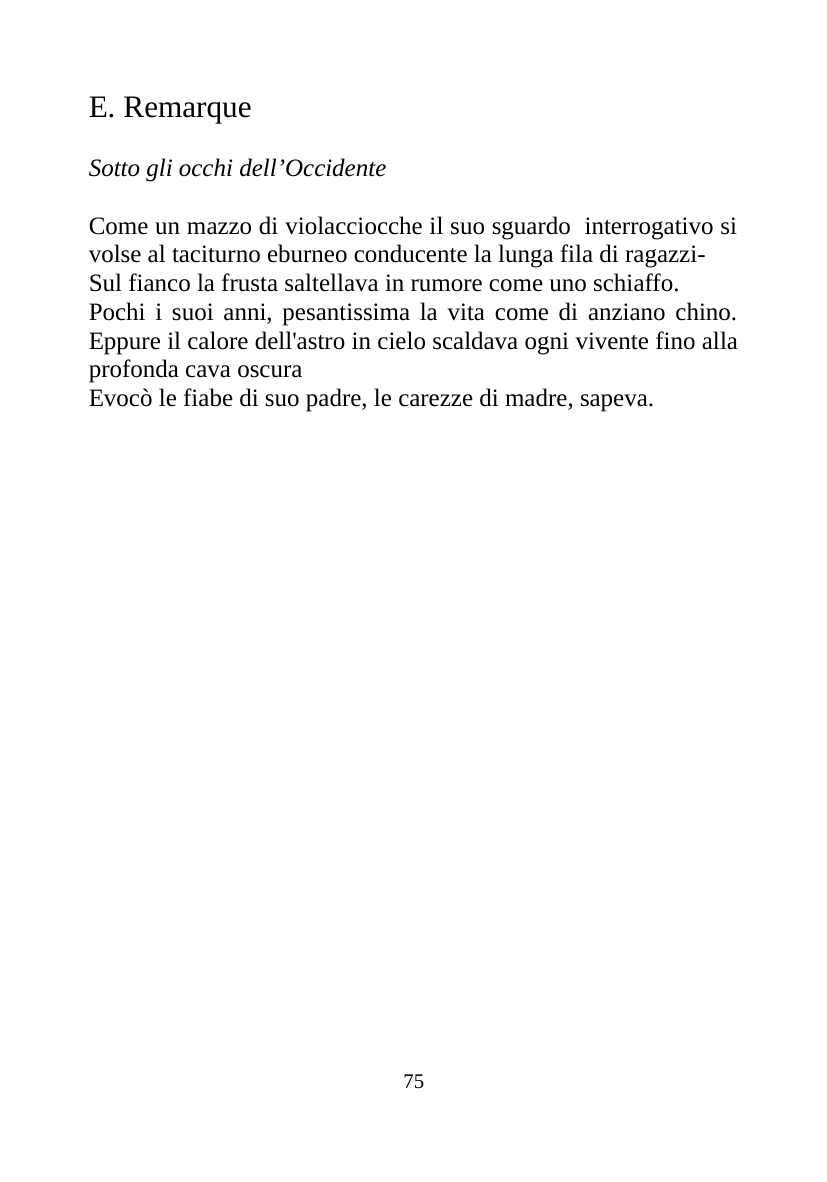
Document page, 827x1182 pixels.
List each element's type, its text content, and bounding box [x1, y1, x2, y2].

text Sotto gli occhi dell’Occidente [88, 153, 738, 182]
text Pochi i suoi anni, pesantissima la vita come di anziano chino. Eppure il calore dell'astro in cielo scaldava ogni vivente fino alla profonda cava oscura [88, 297, 738, 383]
text Evocò le fiabe di suo padre, le carezze di madre, sapeva. [88, 383, 738, 412]
text E. Remarque [88, 88, 738, 124]
text Sul fianco la frusta saltellava in rumore come uno schiaffo. [88, 268, 738, 297]
text Come un mazzo di violacciocche il suo sguardo interrogativo si volse al taciturno eburneo conducente la lunga fila di ragazzi- [88, 211, 738, 268]
